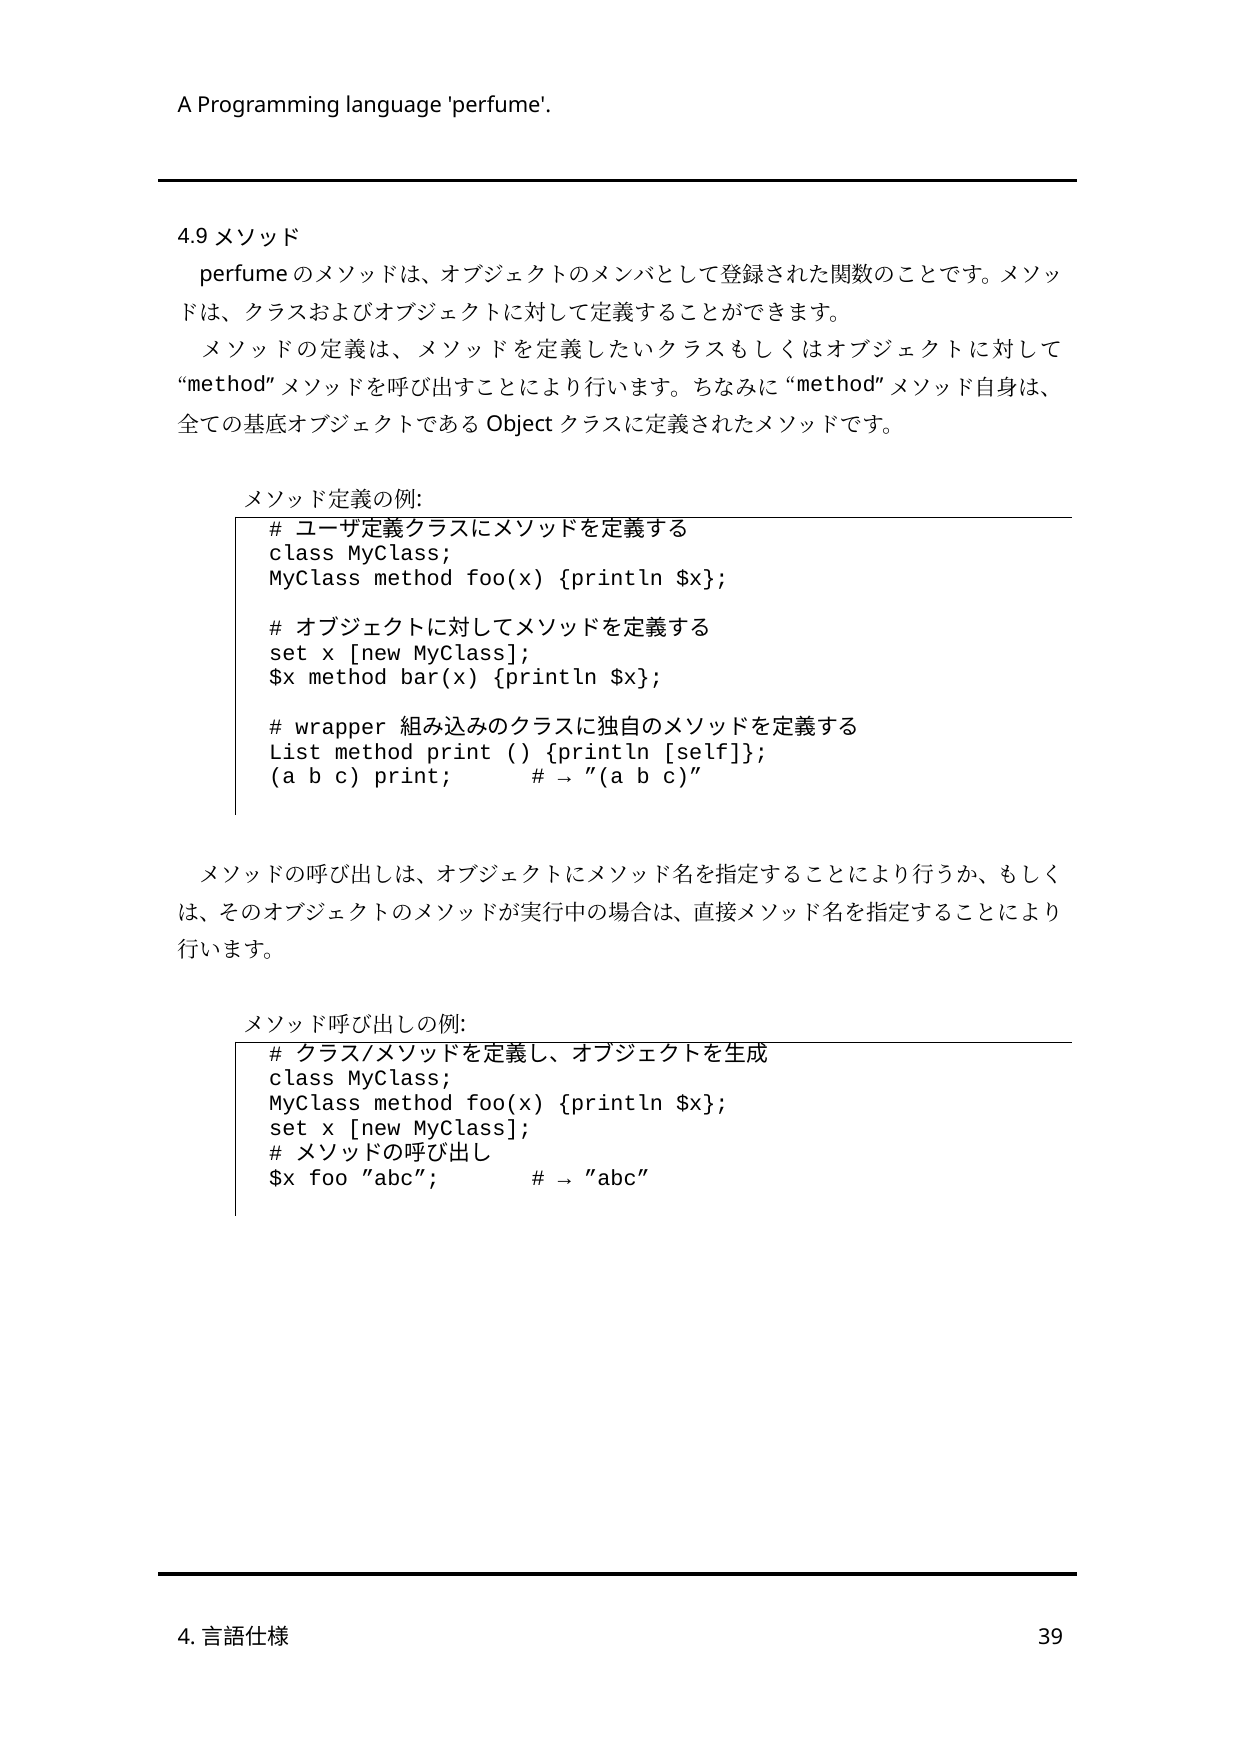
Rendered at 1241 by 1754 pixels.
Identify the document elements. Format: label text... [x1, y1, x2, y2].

text メソッドの呼び出しは、オブジェクトにメソッド名を指定することにより行うか、もしくは、そのオブジェクトのメソッドが実行中の場合は、直接メソッド名を指定することにより行います。 [177, 854, 1063, 967]
text メソッド定義の例: [243, 479, 1063, 517]
text perfumeのメソッドは、オブジェクトのメンバとして登録された関数のことです。メソッドは、クラスおよびオブジェクトに対して定義することができます。 [177, 254, 1063, 329]
subtitle 4.9 メソッド [177, 217, 1063, 254]
table_header # ユーザ定義クラスにメソッドを定義する class MyClass; MyClass method foo(x) {println $x}; # オブジェクトに対してメソッドを定義する set x [new MyClass]; $x method bar(x) {println $x}; # wrapper 組み込みのクラスに独自のメソッドを定義する List method print () {println [self]}; (a b c) print; # → ”(a b c)” [236, 518, 1072, 815]
text メソッド呼び出しの例: [243, 1004, 1063, 1042]
table_header # クラス/メソッドを定義し、オブジェクトを生成 class MyClass; MyClass method foo(x) {println $x}; set x [new MyClass]; # メソッドの呼び出し $x foo ”abc”; # → ”abc” [236, 1043, 1072, 1216]
text メソッドの定義は、メソッドを定義したいクラスもしくはオブジェクトに対して “method” メソッドを呼び出すことにより行います。ちなみに “method” メソッド自身は、全ての基底オブジェクトであるObject クラスに定義されたメソッドです。 [177, 329, 1063, 442]
